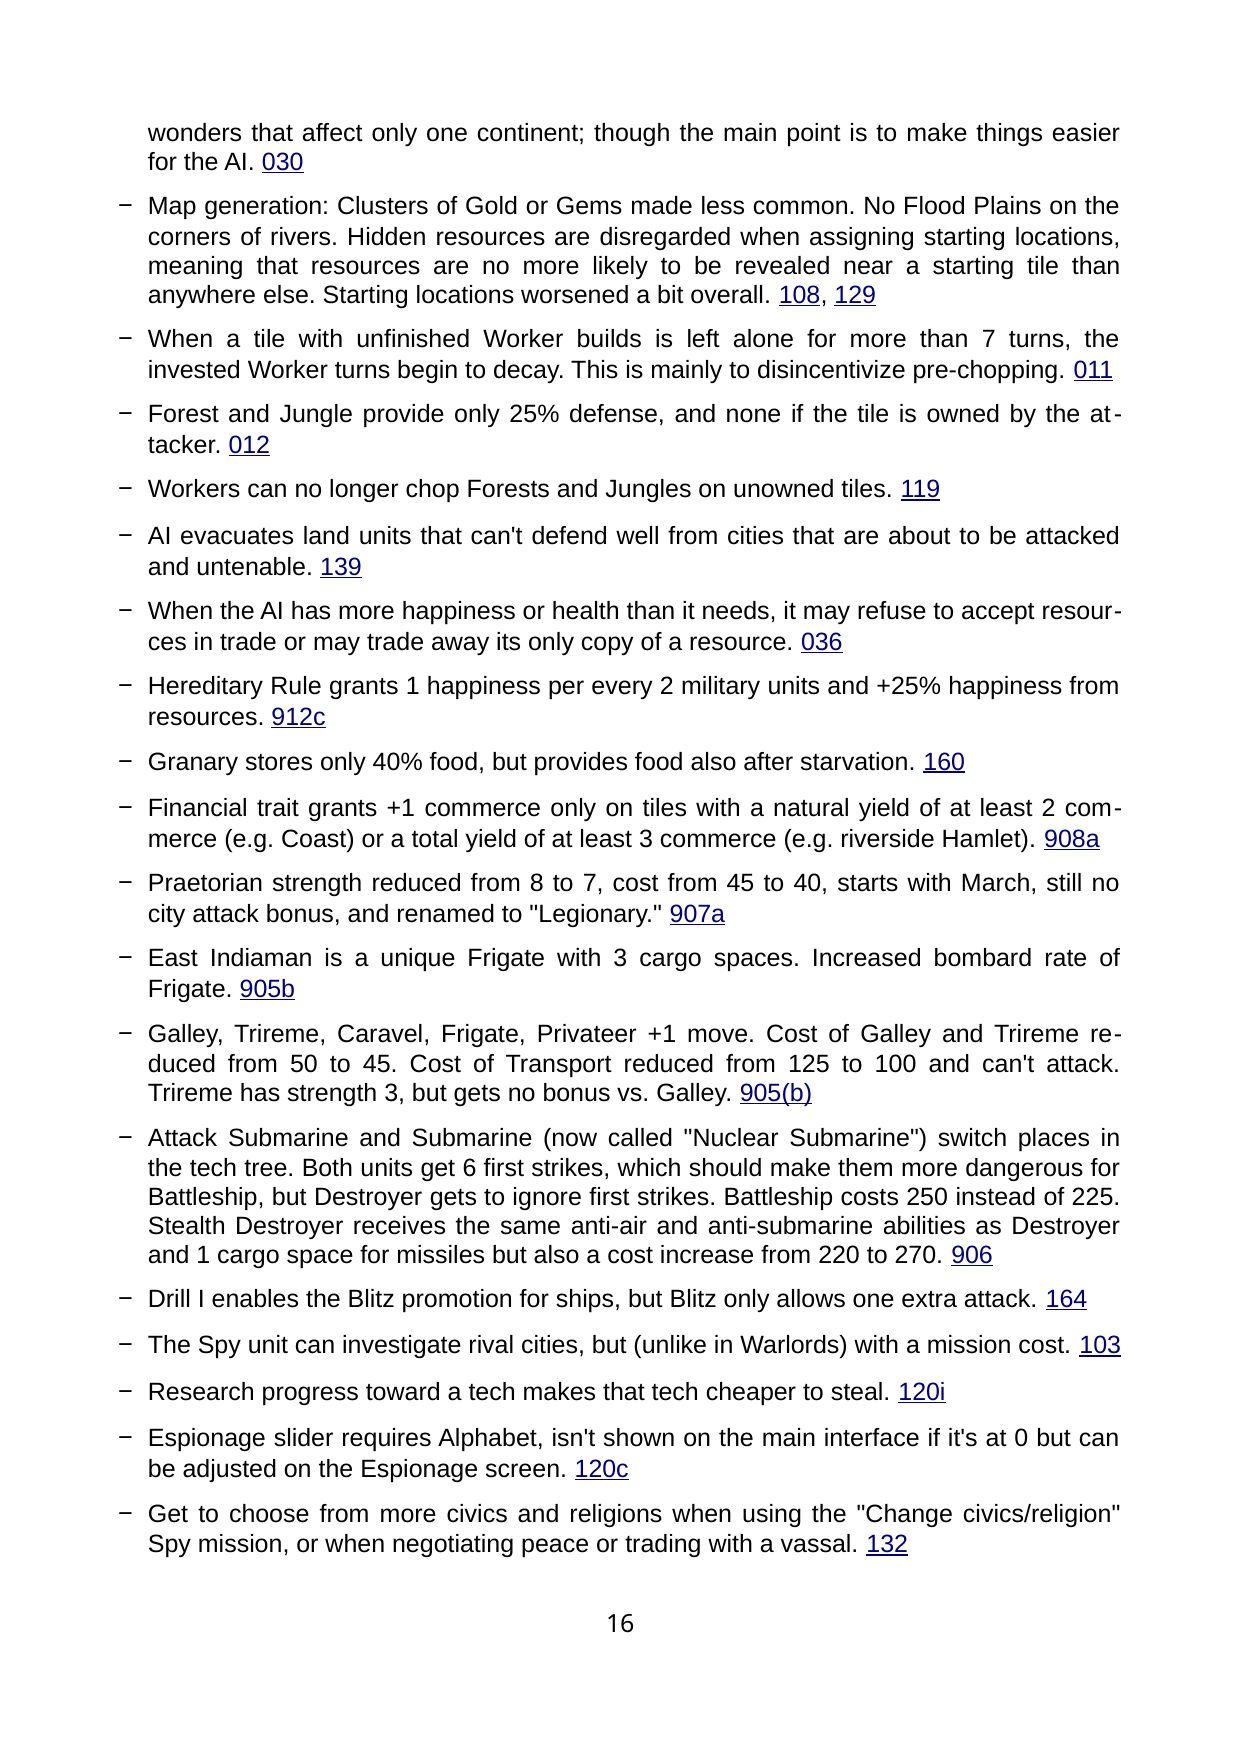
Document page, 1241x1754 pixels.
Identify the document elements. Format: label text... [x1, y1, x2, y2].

list Praetorian strength reduced from 8 to 7, cost from 45 to 40, starts with March, still no city attack bonus, and renamed to "Legionary." 907a [118, 865, 1122, 928]
list Attack Submarine and Submarine (now called "Nuclear Submarine") switch places in the tech tree. Both units get 6 first strikes, which should make them more dangerous for Battleship, but Destroyer gets to ignore first strikes. Battleship costs 250 instead of 225. Stealth Destroyer receives the same anti-air and anti-submarine abilities as Destroyer and 1 cargo space for missiles but also a cost increase from 220 to 270. 906 [118, 1119, 1122, 1268]
list Galley, Trireme, Caravel, Frigate, Privateer +1 move. Cost of Galley and Trireme re­duced from 50 to 45. Cost of Transport reduced from 125 to 100 and can't attack. Trireme has strength 3, but gets no bonus vs. Galley. 905(b) [118, 1015, 1122, 1107]
list Financial trait grants +1 commerce only on tiles with a natural yield of at least 2 com­merce (e.g. Coast) or a total yield of at least 3 commerce (e.g. riverside Hamlet). 908a [118, 790, 1122, 852]
list Drill I enables the Blitz promotion for ships, but Blitz only allows one extra attack. 164 [118, 1281, 1122, 1315]
list Get to choose from more civics and religions when using the "Change civics/religion" Spy mission, or when negotiating peace or trading with a vassal. 132 [118, 1495, 1122, 1558]
list Hereditary Rule grants 1 happiness per every 2 military units and +25% happiness from resources. 912c [118, 668, 1122, 731]
list The Spy unit can investigate rival cities, but (unlike in Warlords) with a mission cost. 103 [118, 1327, 1122, 1361]
list wonders that affect only one continent; though the main point is to make things easier for the AI. 030 [118, 118, 1122, 176]
list When a tile with unfinished Worker builds is left alone for more than 7 turns, the invested Worker turns begin to decay. This is mainly to disincentivize pre-chopping. 011 [118, 321, 1122, 383]
list Workers can no longer chop Forests and Jungles on unowned tiles. 119 [118, 471, 1122, 505]
list When the AI has more happiness or health than it needs, it may refuse to accept resour­ces in trade or may trade away its only copy of a resource. 036 [118, 593, 1122, 656]
list Forest and Jungle provide only 25% defense, and none if the tile is owned by the at­tacker. 012 [118, 396, 1122, 459]
list Espionage slider requires Alphabet, isn't shown on the main interface if it's at 0 but can be adjusted on the Espionage screen. 120c [118, 1420, 1122, 1483]
list AI evacuates land units that can't defend well from cities that are about to be attacked and untenable. 139 [118, 518, 1122, 580]
list Map generation: Clusters of Gold or Gems made less common. No Flood Plains on the corners of rivers. Hidden resources are disregarded when assigning starting locations, meaning that resources are no more likely to be revealed near a starting tile than anywhere else. Starting locations worsened a bit overall. 108, 129 [118, 188, 1122, 308]
list Research progress toward a tech makes that tech cheaper to steal. 120i [118, 1374, 1122, 1408]
list East Indiaman is a unique Frigate with 3 cargo spaces. Increased bombard rate of Frigate. 905b [118, 940, 1122, 1003]
list Granary stores only 40% food, but provides food also after starvation. 160 [118, 743, 1122, 777]
